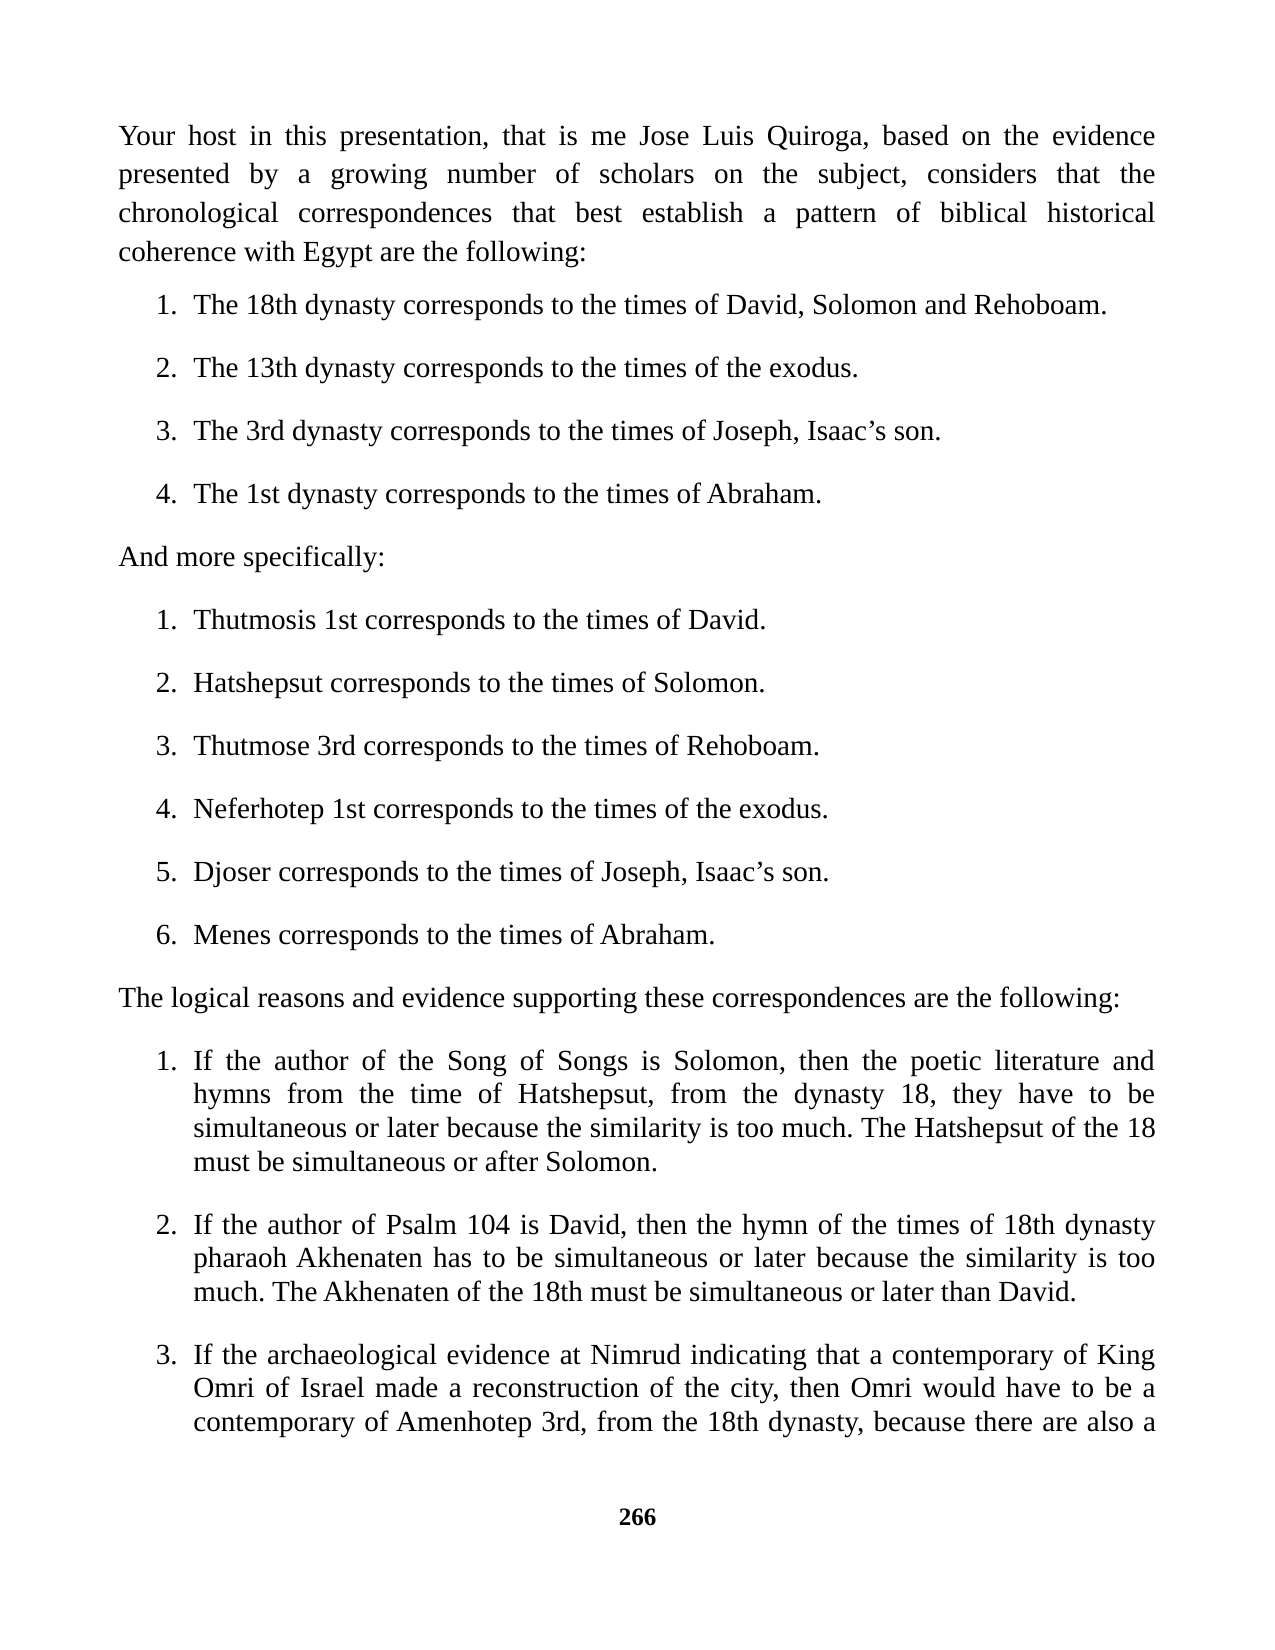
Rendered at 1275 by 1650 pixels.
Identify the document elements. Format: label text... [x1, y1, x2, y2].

text The logical reasons and evidence supporting these correspondences are the following: [118, 980, 1157, 1014]
list Thutmose 3rd corresponds to the times of Rehoboam. [156, 728, 1157, 762]
text And more specifically: [118, 539, 1157, 572]
list If the author of the Song of Songs is Solomon, then the poetic literature and hymns from the time of Hatshepsut, from the dynasty 18, they have to be simultaneous or later because the similarity is too much. The Hatshepsut of the 18 must be simultaneous or after Solomon. [156, 1043, 1157, 1177]
list Neferhotep 1st corresponds to the times of the exodus. [156, 791, 1157, 824]
list The 3rd dynasty corresponds to the times of Joseph, Isaac’s son. [156, 413, 1157, 446]
list Menes corresponds to the times of Abraham. [156, 917, 1157, 951]
list If the author of Psalm 104 is David, then the hymn of the times of 18th dynasty pharaoh Akhenaten has to be simultaneous or later because the similarity is too much. The Akhenaten of the 18th must be simultaneous or later than David. [156, 1207, 1157, 1307]
list The 18th dynasty corresponds to the times of David, Solomon and Rehoboam. [156, 287, 1157, 320]
list Djoser corresponds to the times of Joseph, Isaac’s son. [156, 854, 1157, 888]
list Hatshepsut corresponds to the times of Solomon. [156, 665, 1157, 698]
text Your host in this presentation, that is me Jose Luis Quiroga, based on the evidence presented by a growing number of scholars on the subject, considers that the chronological correspondences that best establish a pattern of biblical historical coherence with Egypt are the following: [118, 118, 1157, 267]
list Thutmosis 1st corresponds to the times of David. [156, 602, 1157, 636]
list The 13th dynasty corresponds to the times of the exodus. [156, 350, 1157, 383]
list If the archaeological evidence at Nimrud indicating that a contemporary of King Omri of Israel made a reconstruction of the city, then Omri would have to be a contemporary of Amenhotep 3rd, from the 18th dynasty, because there are also a [156, 1337, 1157, 1437]
list The 1st dynasty corresponds to the times of Abraham. [156, 476, 1157, 509]
